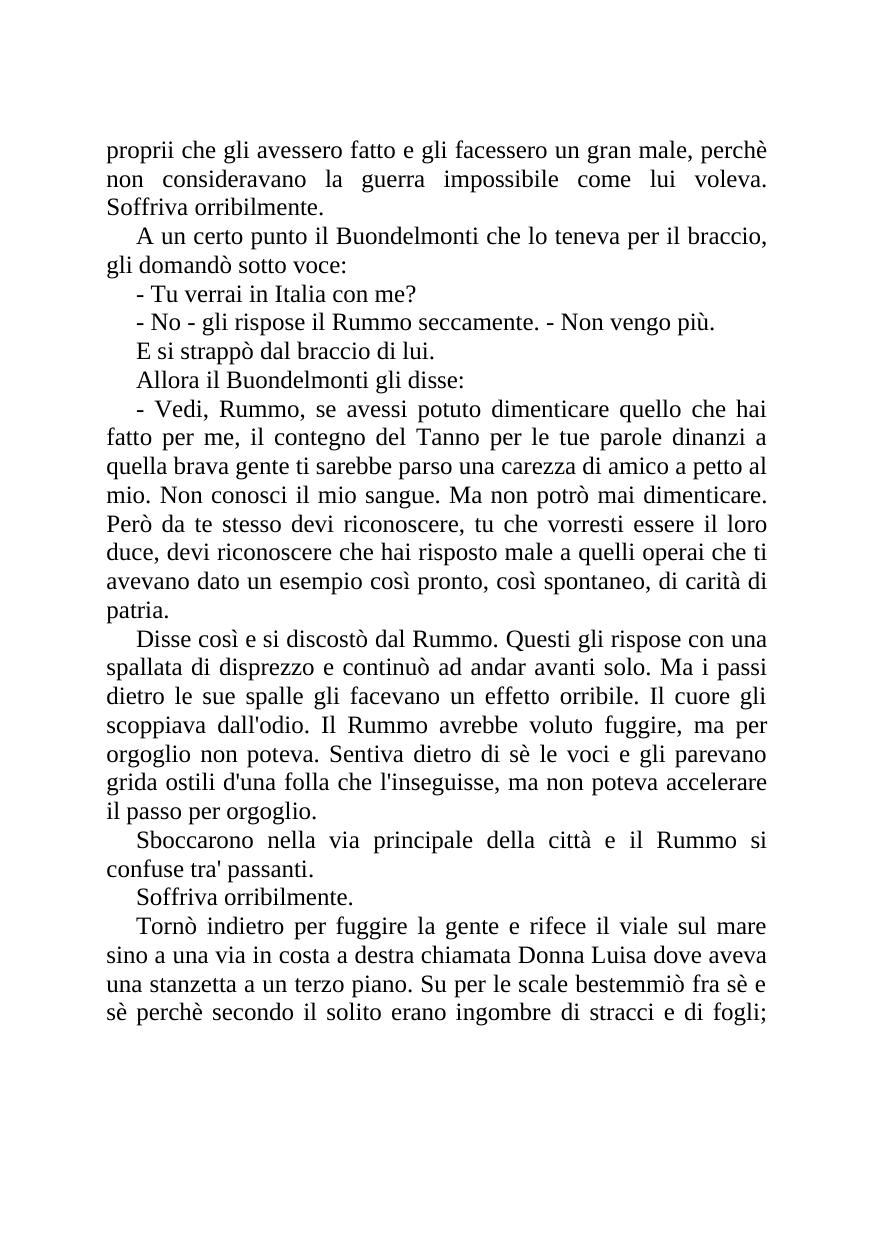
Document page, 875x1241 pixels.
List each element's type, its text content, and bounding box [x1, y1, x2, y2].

text A un certo punto il Buondelmonti che lo teneva per il braccio, gli domandò sotto voce: [106, 221, 768, 279]
text - Tu verrai in Italia con me? [106, 279, 768, 307]
text Tornò indietro per fuggire la gente e rifece il viale sul mare sino a una via in costa a destra chiamata Donna Luisa dove aveva una stanzetta a un terzo piano. Su per le scale bestemmiò fra sè e sè perchè secondo il solito erano ingombre di stracci e di fogli; [106, 911, 768, 1026]
text Sboccarono nella via principale della città e il Rummo si confuse tra' passanti. [106, 825, 768, 882]
text - Vedi, Rummo, se avessi potuto dimenticare quello che hai fatto per me, il contegno del Tanno per le tue parole dinanzi a quella brava gente ti sarebbe parso una carezza di amico a petto al mio. Non conosci il mio sangue. Ma non potrò mai dimenticare. Però da te stesso devi riconoscere, tu che vorresti essere il loro duce, devi riconoscere che hai risposto male a quelli operai che ti avevano dato un esempio così pronto, così spontaneo, di carità di patria. [106, 394, 768, 624]
text Soffriva orribilmente. [106, 882, 768, 911]
text Disse così e si discostò dal Rummo. Questi gli rispose con una spallata di disprezzo e continuò ad andar avanti solo. Ma i passi dietro le sue spalle gli facevano un effetto orribile. Il cuore gli scoppiava dall'odio. Il Rummo avrebbe voluto fuggire, ma per orgoglio non poteva. Sentiva dietro di sè le voci e gli parevano grida ostili d'una folla che l'inseguisse, ma non poteva accelerare il passo per orgoglio. [106, 624, 768, 825]
text - No - gli rispose il Rummo seccamente. - Non vengo più. [106, 307, 768, 336]
text proprii che gli avessero fatto e gli facessero un gran male, perchè non consideravano la guerra impossibile come lui voleva. Soffriva orribilmente. [106, 135, 768, 221]
text E si strappò dal braccio di lui. [106, 336, 768, 365]
text Allora il Buondelmonti gli disse: [106, 365, 768, 394]
